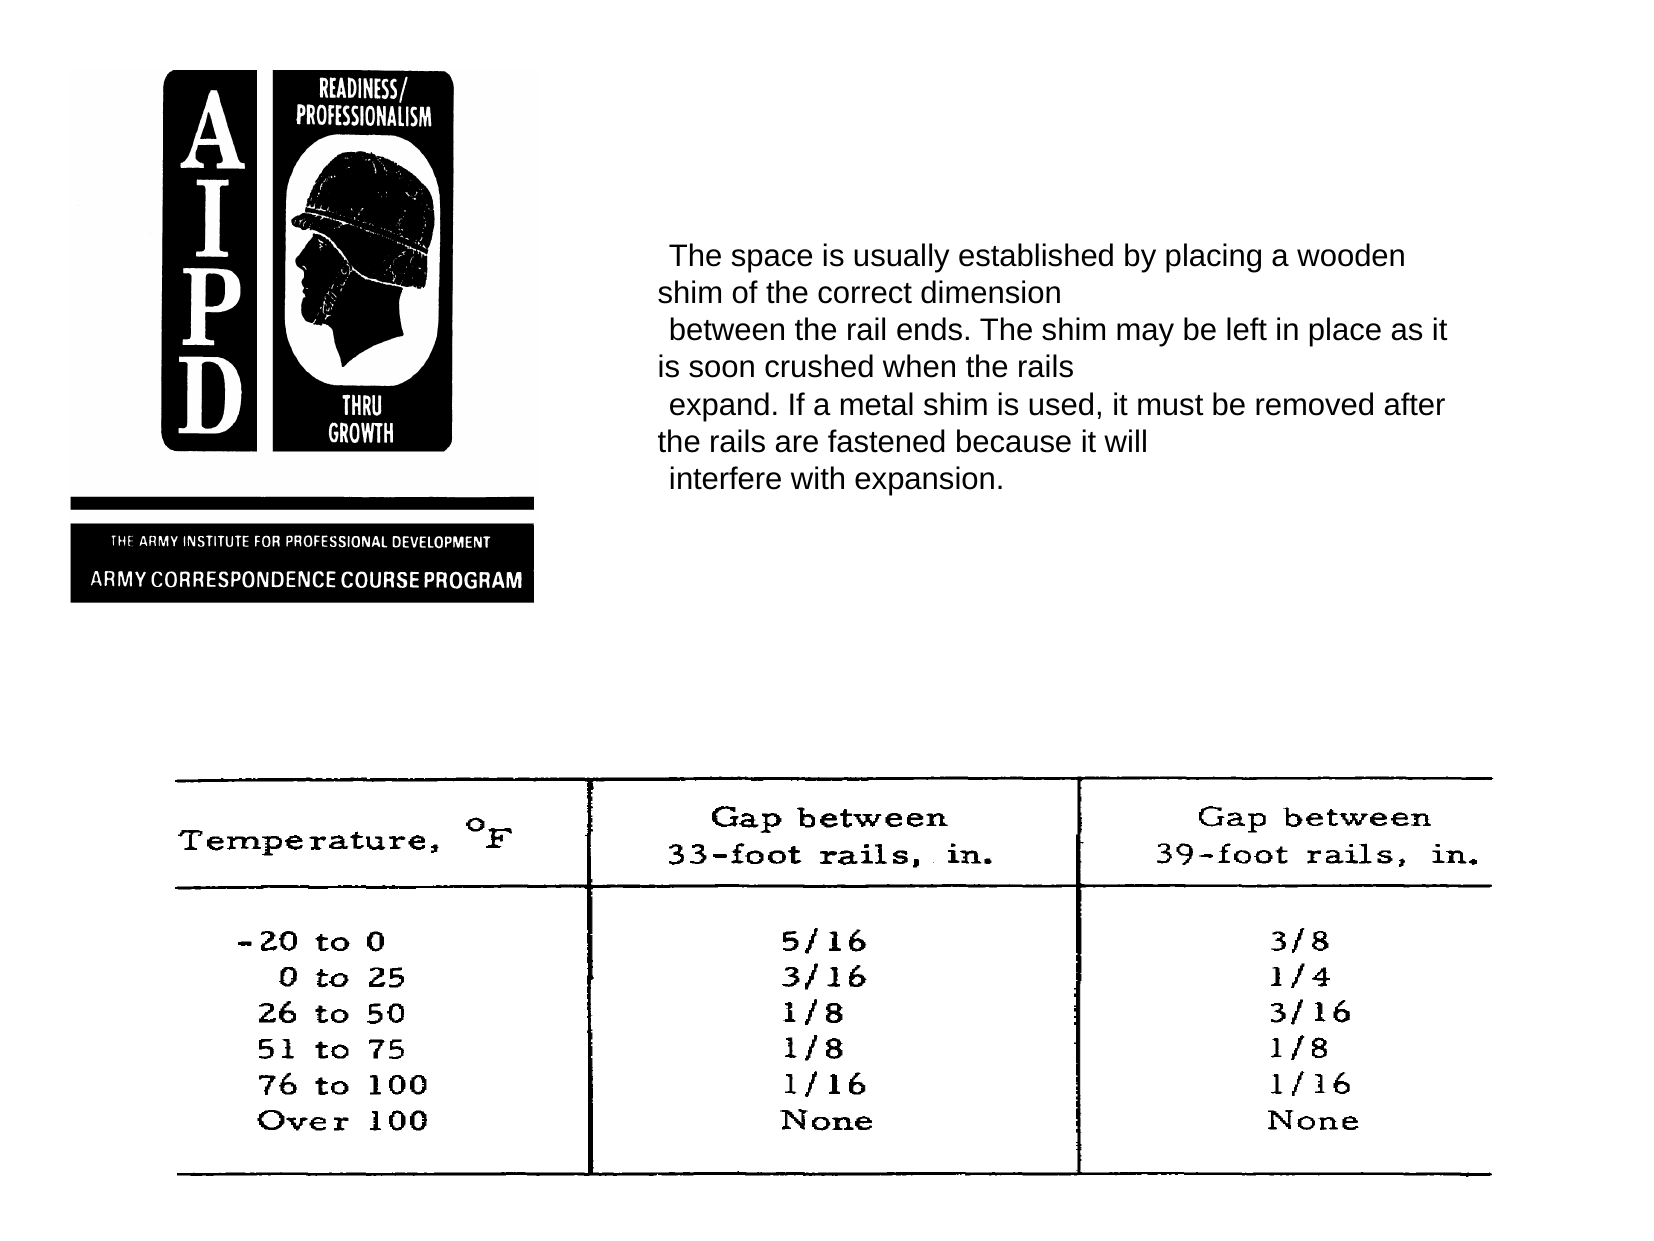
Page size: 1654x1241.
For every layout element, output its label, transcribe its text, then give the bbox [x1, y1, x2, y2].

picture [146, 764, 1525, 1198]
picture [68, 68, 538, 607]
text_box The space is usually established by placing a wooden shim of the correct dimension between the rail ends. The shim may be left in place as it is soon crushed when the rails expand. If a metal shim is used, it must be removed after the rails are fastened because it will interfere with expansion. [642, 227, 1470, 504]
